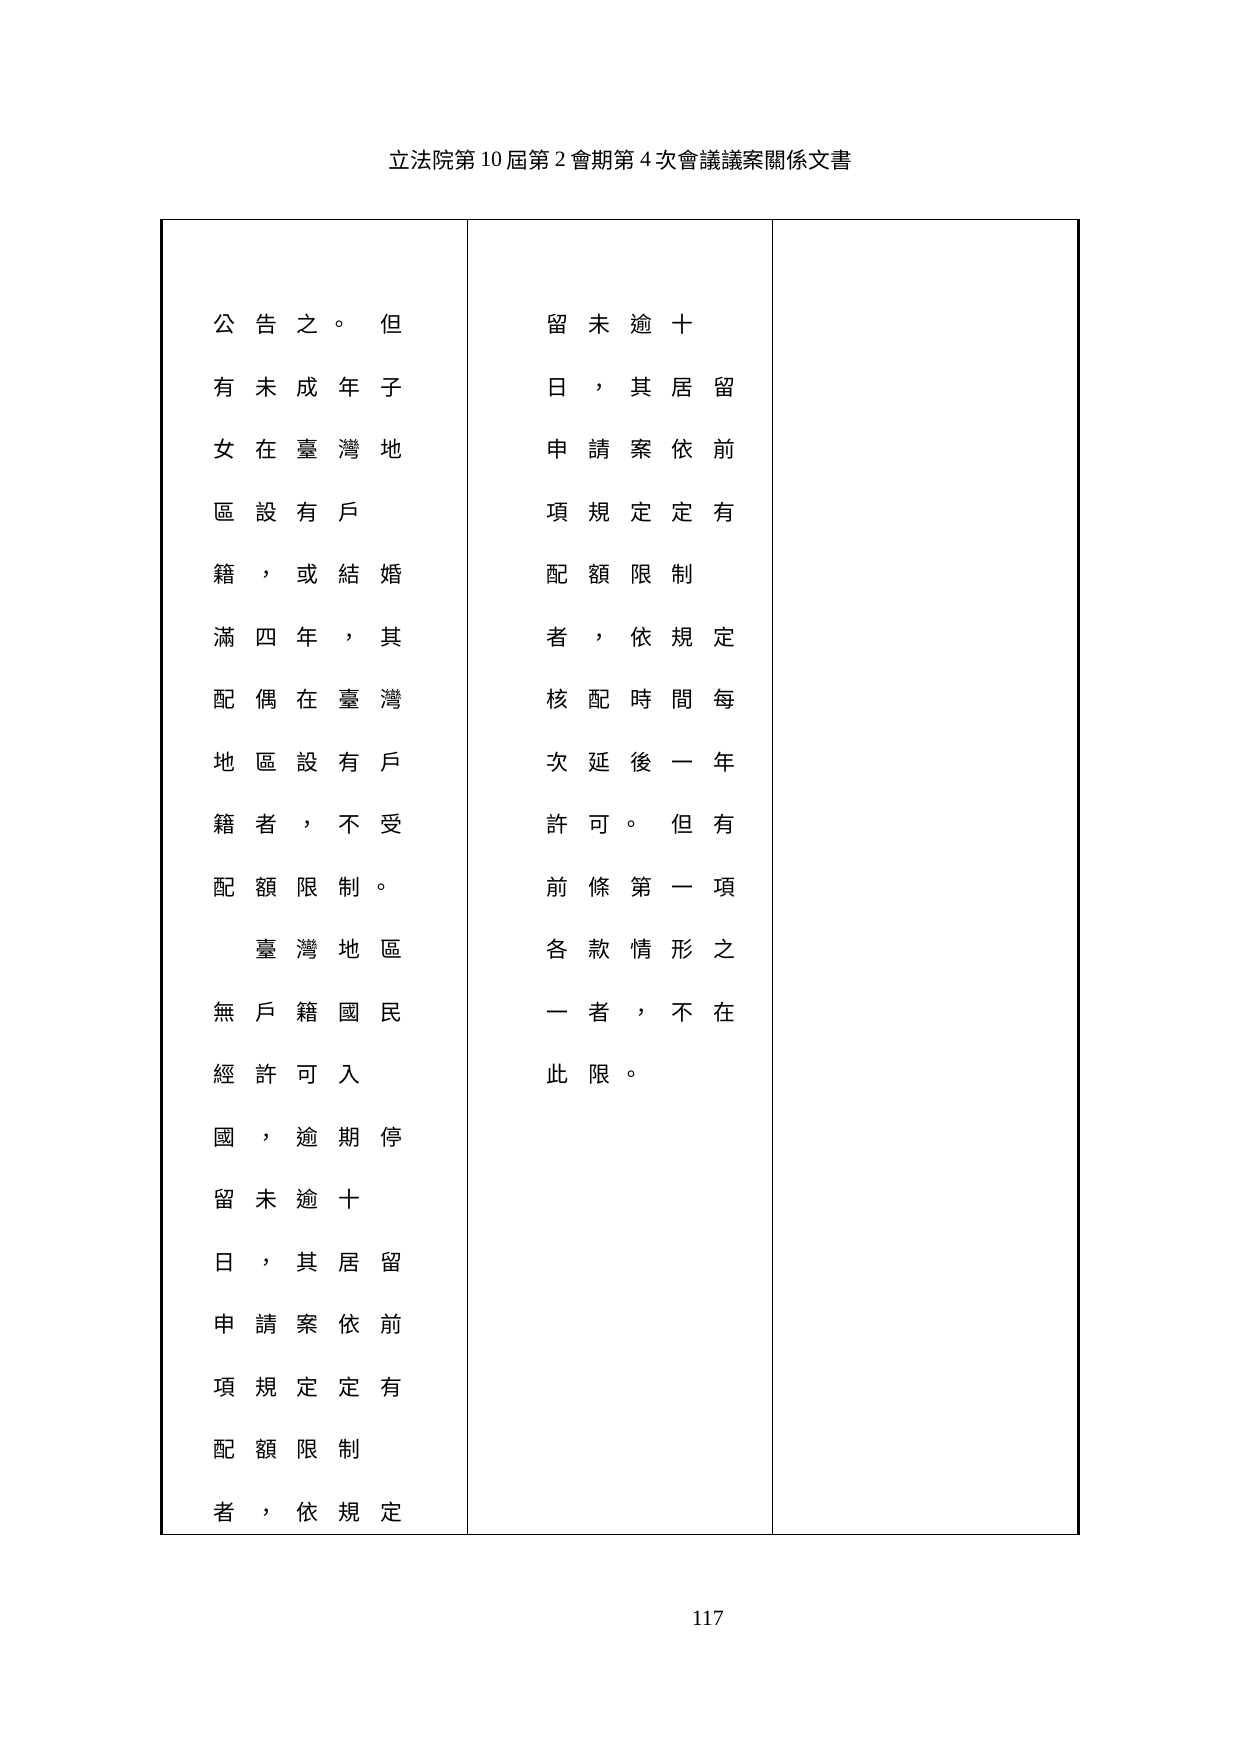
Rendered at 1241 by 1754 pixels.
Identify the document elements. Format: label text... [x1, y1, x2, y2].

table_cell 留未逾十日，其居留申請案依前項規定定有配額限制者，依規定核配時間每次延後一年許可。但有前條第一項各款情形之一者，不在此限。 [468, 220, 772, 1534]
table_cell 公告之。但有未成年子女在臺灣地區設有戶籍，或結婚滿四年，其配偶在臺灣地區設有戶籍者，不受配額限制。 臺灣地區無戶籍國民經許可入國，逾期停留未逾十日，其居留申請案依前項規定定有配額限制者，依規定 [163, 220, 467, 1534]
table_cell [773, 220, 1077, 1534]
